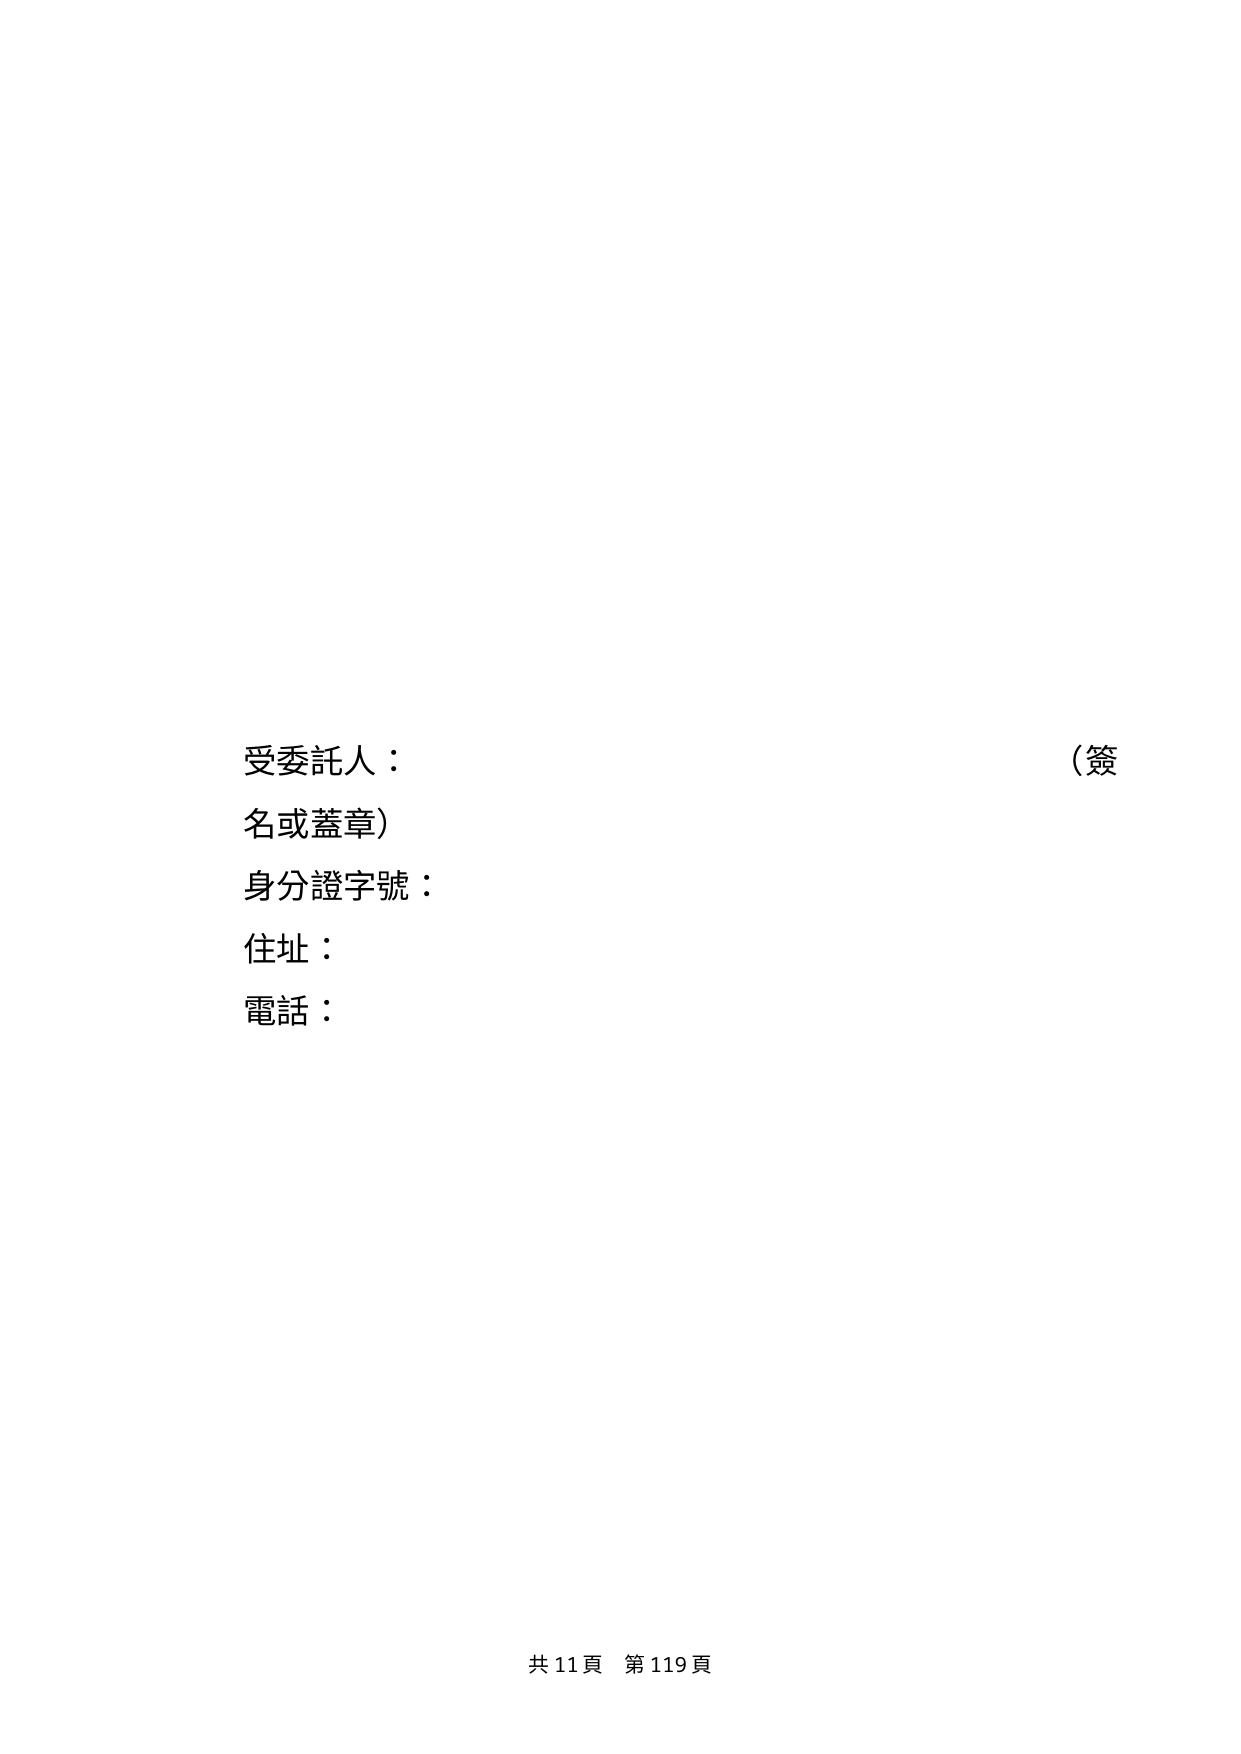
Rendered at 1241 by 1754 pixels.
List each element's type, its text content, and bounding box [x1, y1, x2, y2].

text 身分證字號： [243, 843, 1122, 905]
text 住址： [243, 905, 1122, 968]
text 受委託人： （簽名或蓋章） [243, 718, 1122, 843]
text 電話： [243, 968, 1122, 1030]
